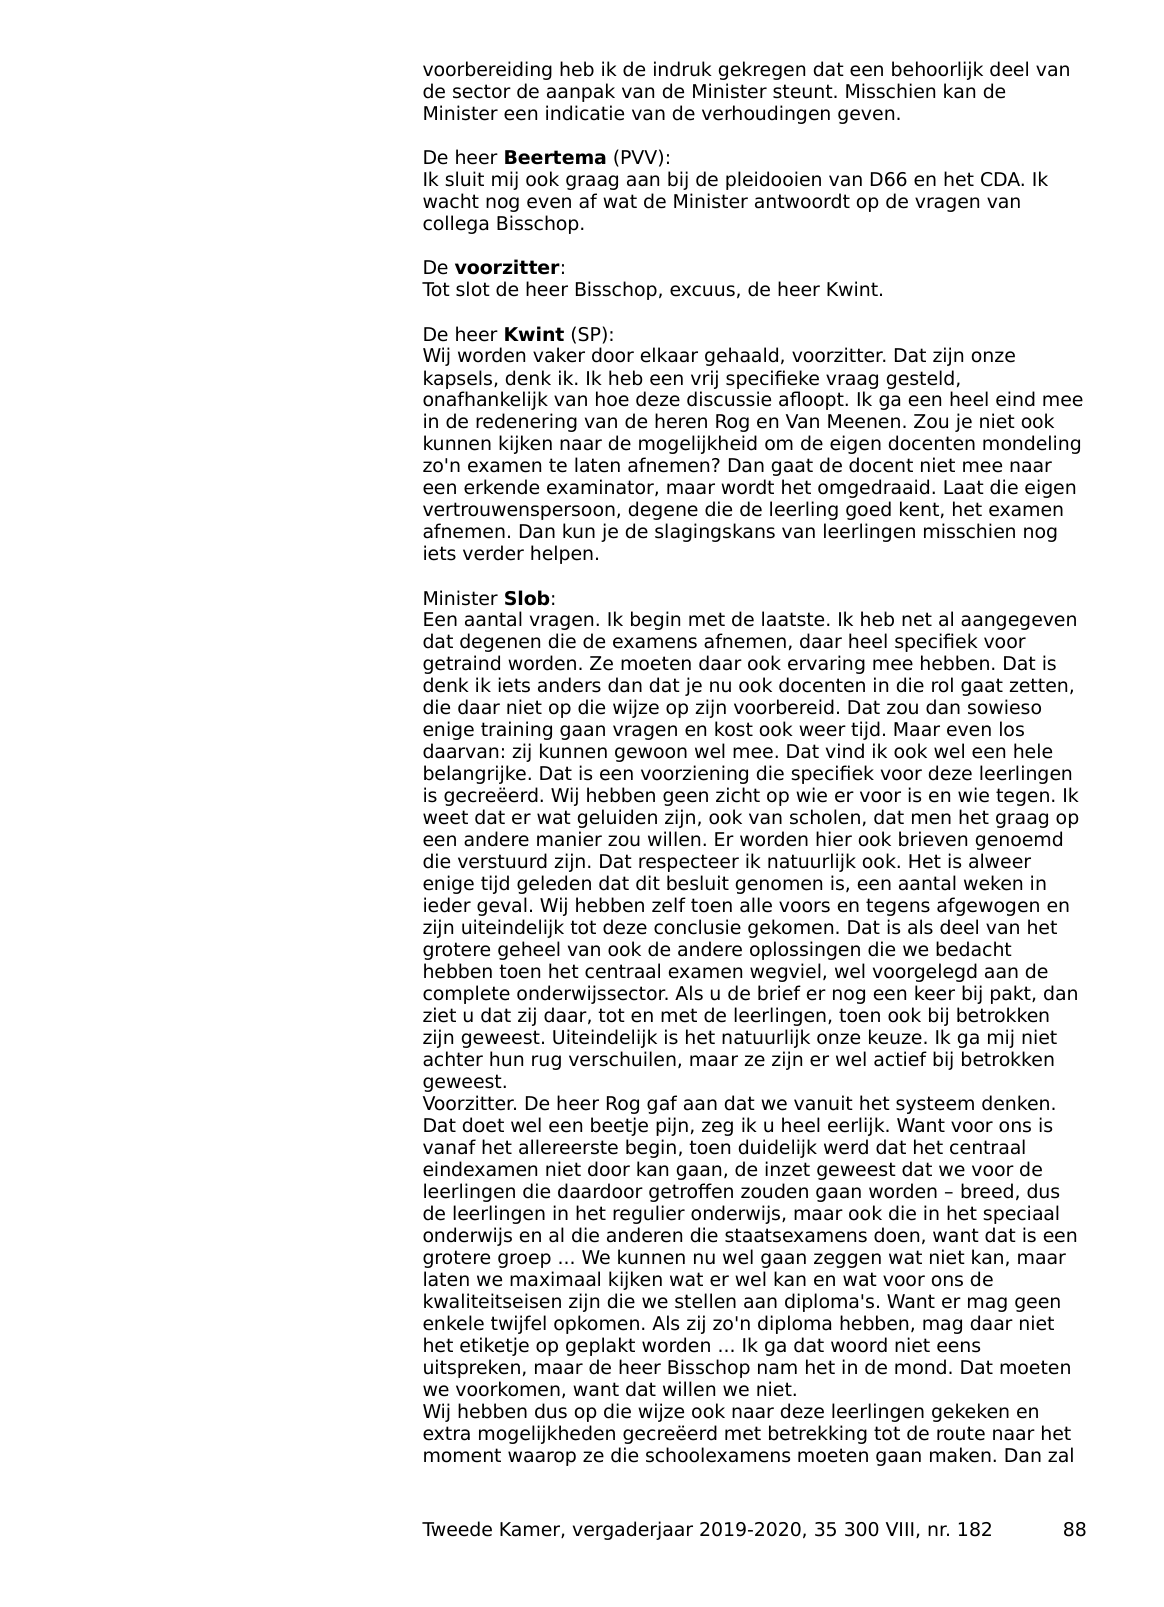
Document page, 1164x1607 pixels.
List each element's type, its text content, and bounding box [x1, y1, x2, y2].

text Wij hebben dus op die wijze ook naar deze leerlingen gekeken en extra mogelijkheden gecreëerd met betrekking tot de route naar het moment waarop ze die schoolexamens moeten gaan maken. Dan zal [422, 1401, 1087, 1467]
text De heer Beertema (PVV): [422, 147, 1087, 169]
text voorbereiding heb ik de indruk gekregen dat een behoorlijk deel van de sector de aanpak van de Minister steunt. Misschien kan de Minister een indicatie van de verhoudingen geven. [422, 59, 1087, 125]
text Een aantal vragen. Ik begin met de laatste. Ik heb net al aangegeven dat degenen die de examens afnemen, daar heel specifiek voor getraind worden. Ze moeten daar ook ervaring mee hebben. Dat is denk ik iets anders dan dat je nu ook docenten in die rol gaat zetten, die daar niet op die wijze op zijn voorbereid. Dat zou dan sowieso enige training gaan vragen en kost ook weer tijd. Maar even los daarvan: zij kunnen gewoon wel mee. Dat vind ik ook wel een hele belangrijke. Dat is een voorziening die specifiek voor deze leerlingen is gecreëerd. Wij hebben geen zicht op wie er voor is en wie tegen. Ik weet dat er wat geluiden zijn, ook van scholen, dat men het graag op een andere manier zou willen. Er worden hier ook brieven genoemd die verstuurd zijn. Dat respecteer ik natuurlijk ook. Het is alweer enige tijd geleden dat dit besluit genomen is, een aantal weken in ieder geval. Wij hebben zelf toen alle voors en tegens afgewogen en zijn uiteindelijk tot deze conclusie gekomen. Dat is als deel van het grotere geheel van ook de andere oplossingen die we bedacht hebben toen het centraal examen wegviel, wel voorgelegd aan de complete onderwijssector. Als u de brief er nog een keer bij pakt, dan ziet u dat zij daar, tot en met de leerlingen, toen ook bij betrokken zijn geweest. Uiteindelijk is het natuurlijk onze keuze. Ik ga mij niet achter hun rug verschuilen, maar ze zijn er wel actief bij betrokken geweest. [422, 609, 1087, 1093]
text Wij worden vaker door elkaar gehaald, voorzitter. Dat zijn onze kapsels, denk ik. Ik heb een vrij specifieke vraag gesteld, onafhankelijk van hoe deze discussie afloopt. Ik ga een heel eind mee in de redenering van de heren Rog en Van Meenen. Zou je niet ook kunnen kijken naar de mogelijkheid om de eigen docenten mondeling zo'n examen te laten afnemen? Dan gaat de docent niet mee naar een erkende examinator, maar wordt het omgedraaid. Laat die eigen vertrouwenspersoon, degene die de leerling goed kent, het examen afnemen. Dan kun je de slagingskans van leerlingen misschien nog iets verder helpen. [422, 345, 1087, 565]
text De heer Kwint (SP): [422, 323, 1087, 345]
text Ik sluit mij ook graag aan bij de pleidooien van D66 en het CDA. Ik wacht nog even af wat de Minister antwoordt op de vragen van collega Bisschop. [422, 169, 1087, 235]
text Voorzitter. De heer Rog gaf aan dat we vanuit het systeem denken. Dat doet wel een beetje pijn, zeg ik u heel eerlijk. Want voor ons is vanaf het allereerste begin, toen duidelijk werd dat het centraal eindexamen niet door kan gaan, de inzet geweest dat we voor de leerlingen die daardoor getroffen zouden gaan worden – breed, dus de leerlingen in het regulier onderwijs, maar ook die in het speciaal onderwijs en al die anderen die staatsexamens doen, want dat is een grotere groep ... We kunnen nu wel gaan zeggen wat niet kan, maar laten we maximaal kijken wat er wel kan en wat voor ons de kwaliteitseisen zijn die we stellen aan diploma's. Want er mag geen enkele twijfel opkomen. Als zij zo'n diploma hebben, mag daar niet het etiketje op geplakt worden ... Ik ga dat woord niet eens uitspreken, maar de heer Bisschop nam het in de mond. Dat moeten we voorkomen, want dat willen we niet. [422, 1093, 1087, 1401]
text Tot slot de heer Bisschop, excuus, de heer Kwint. [422, 279, 1087, 301]
text De voorzitter: [422, 257, 1087, 279]
text Minister Slob: [422, 587, 1087, 609]
